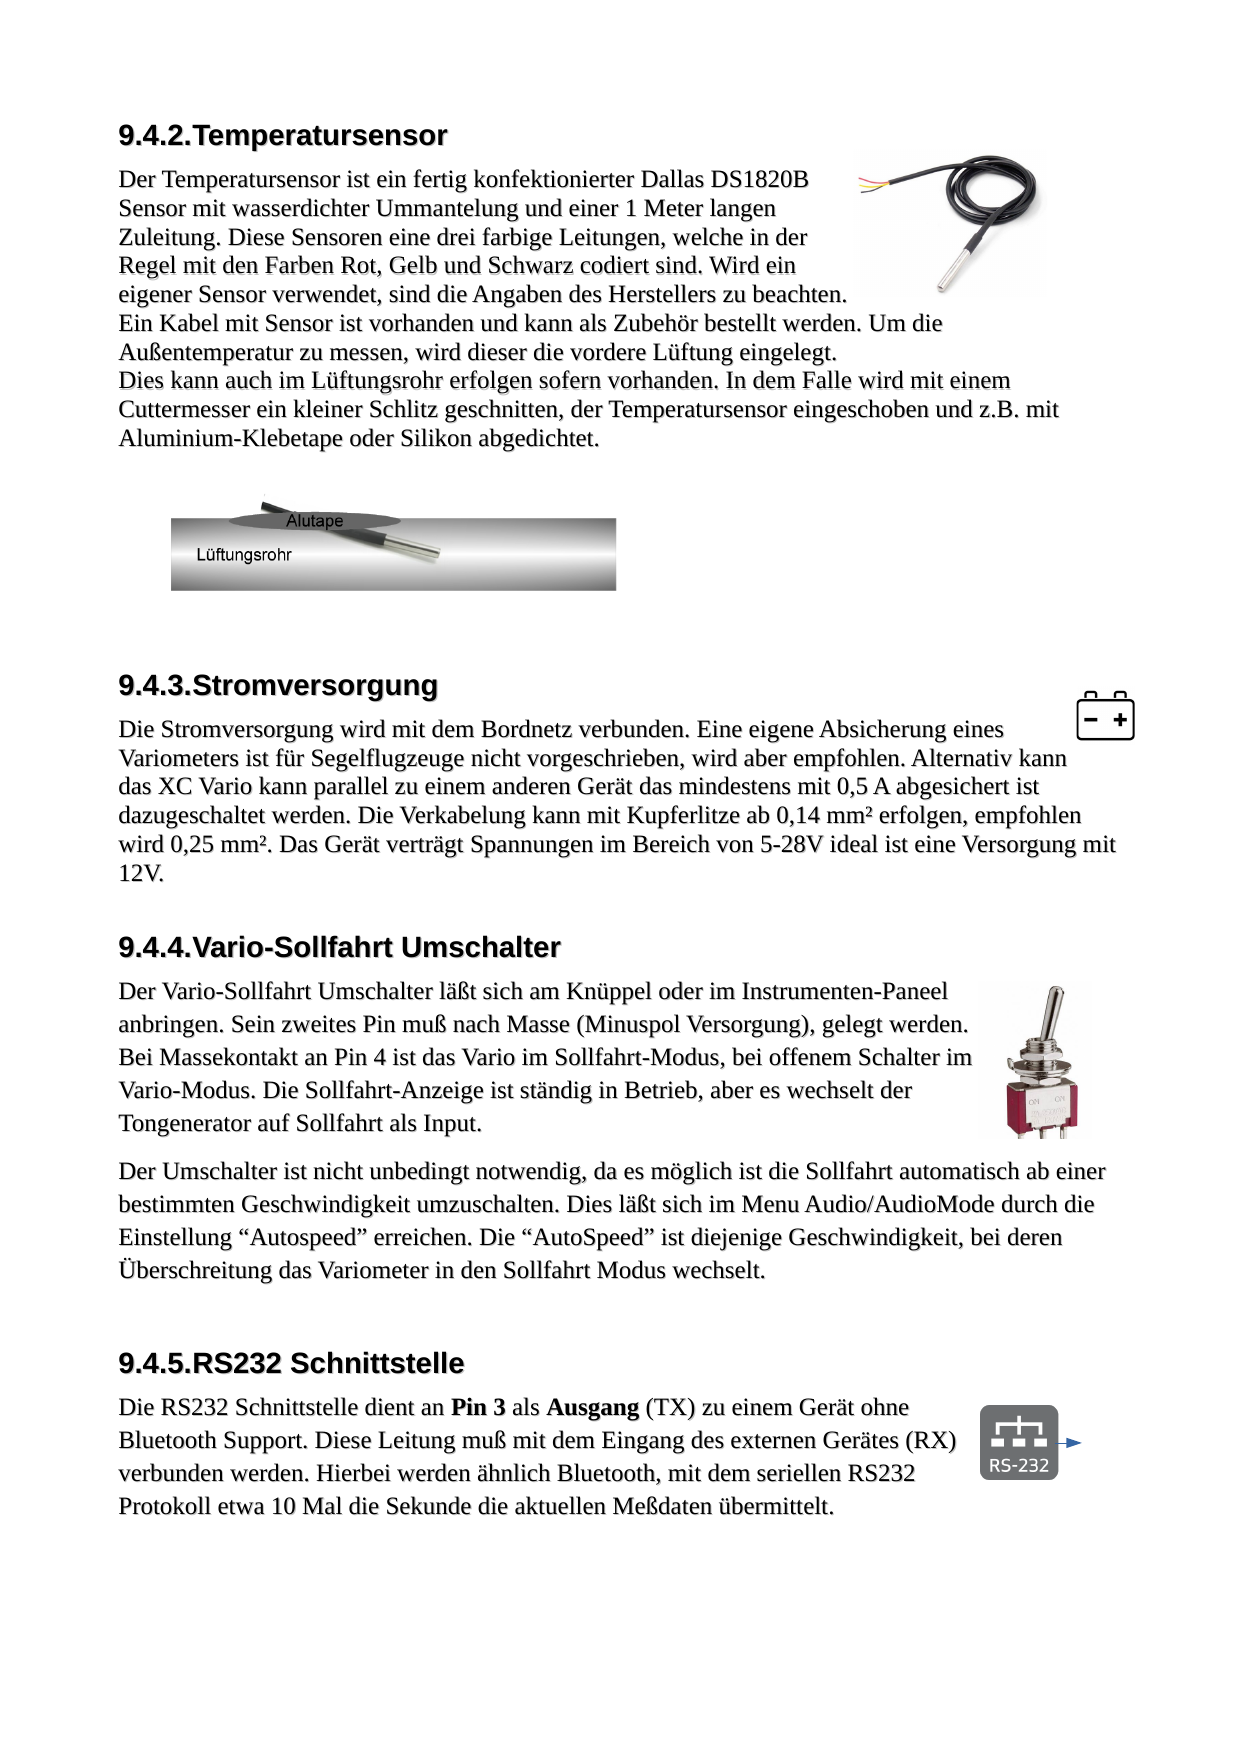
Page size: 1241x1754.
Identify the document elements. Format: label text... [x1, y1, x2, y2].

subtitle Stromversorgung [118, 668, 1122, 701]
text Ein Kabel mit Sensor ist vorhanden und kann als Zubehör bestellt werden. Um die Außentemperatur zu messen, wird dieser die vordere Lüftung eingelegt. [118, 308, 1122, 366]
text Die RS232 Schnittstelle dient an Pin 3 als Ausgang (TX) zu einem Gerät ohne Bluetooth Support. Diese Leitung muß mit dem Eingang des externen Gerätes (RX) verbunden werden. Hierbei werden ähnlich Bluetooth, mit dem seriellen RS232 Protokoll etwa 10 Mal die Sekunde die aktuellen Meßdaten übermittelt. [118, 1392, 1122, 1520]
picture [977, 1405, 1060, 1480]
text Dies kann auch im Lüftungsrohr erfolgen sofern vorhanden. In dem Falle wird mit einem Cuttermesser ein kleiner Schlitz geschnitten, der Temperatursensor eingeschoben und z.B. mit Aluminium-Klebetape oder Silikon abgedichtet. [118, 366, 1122, 452]
picture [159, 488, 628, 611]
subtitle RS232 Schnittstelle [118, 1346, 1122, 1379]
picture [1076, 686, 1135, 745]
subtitle Temperatursensor [118, 118, 1122, 152]
text Die Stromversorgung wird mit dem Bordnetz verbunden. Eine eigene Absicherung eines Variometers ist für Segelflugzeuge nicht vorgeschrieben, wird aber empfohlen. Alternativ kann das XC Vario kann parallel zu einem anderen Gerät das mindestens mit 0,5 A abgesichert ist dazugeschaltet werden. Die Verkabelung kann mit Kupferlitze ab 0,14 mm² erfolgen, empfohlen wird 0,25 mm². Das Gerät verträgt Spannungen im Bereich von 5-28V ideal ist eine Versorgung mit 12V. [118, 714, 1122, 886]
picture [977, 981, 1093, 1139]
picture [852, 149, 1048, 297]
text Der Umschalter ist nicht unbedingt notwendig, da es möglich ist die Sollfahrt automatisch ab einer bestimmten Geschwindigkeit umzuschalten. Dies läßt sich im Menu Audio/AudioMode durch die Einstellung “Autospeed” erreichen. Die “AutoSpeed” ist diejenige Geschwindigkeit, bei deren Überschreitung das Variometer in den Sollfahrt Modus wechselt. [118, 1156, 1122, 1283]
text Der Temperatursensor ist ein fertig konfektionierter Dallas DS1820B Sensor mit wasserdichter Ummantelung und einer 1 Meter langen Zuleitung. Diese Sensoren eine drei farbige Leitungen, welche in der Regel mit den Farben Rot, Gelb und Schwarz codiert sind. Wird ein eigener Sensor verwendet, sind die Angaben des Herstellers zu beachten. [118, 164, 1122, 308]
text Der Vario-Sollfahrt Umschalter läßt sich am Knüppel oder im Instrumenten-Paneel anbringen. Sein zweites Pin muß nach Masse (Minuspol Versorgung), gelegt werden. Bei Massekontakt an Pin 4 ist das Vario im Sollfahrt-Modus, bei offenem Schalter im Vario-Modus. Die Sollfahrt-Anzeige ist ständig in Betrieb, aber es wechselt der Tongenerator auf Sollfahrt als Input. [118, 976, 1122, 1137]
subtitle Vario-Sollfahrt Umschalter [118, 930, 1122, 963]
